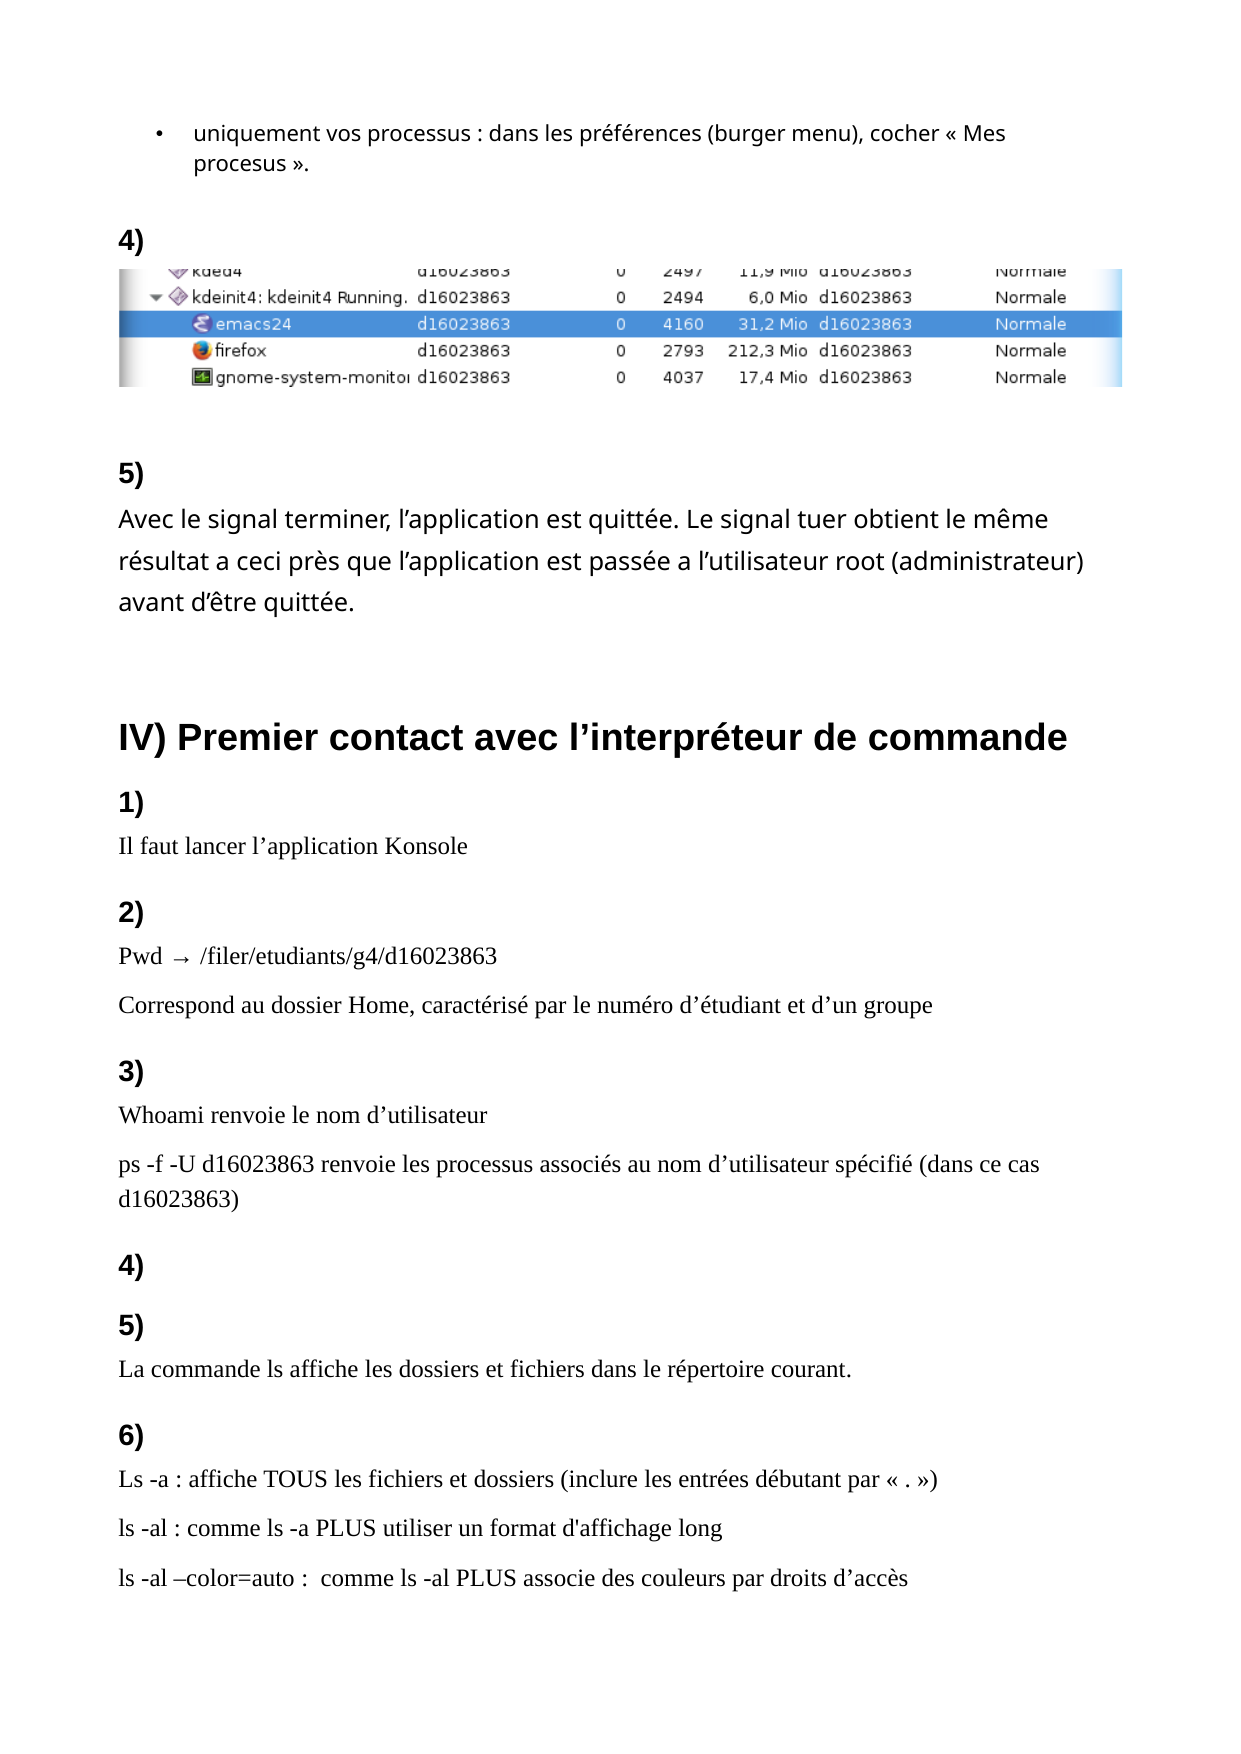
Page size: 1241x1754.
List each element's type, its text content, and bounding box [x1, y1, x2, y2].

text Avec le signal terminer, l’application est quittée. Le signal tuer obtient le même résultat a ceci près que l’application est passée a l’utilisateur root (administrateur) avant d’être quittée. [118, 502, 1122, 619]
subtitle IV) Premier contact avec l’interpréteur de commande [118, 714, 1122, 758]
subtitle 2) [118, 895, 1122, 929]
text ps -f -U d16023863 renvoie les processus associés au nom d’utilisateur spécifié (dans ce cas d16023863) [118, 1149, 1122, 1213]
text Ls -a : affiche TOUS les fichiers et dossiers (inclure les entrées débutant par « . ») [118, 1464, 1122, 1493]
text Correspond au dossier Home, caractérisé par le numéro d’étudiant et d’un groupe [118, 990, 1122, 1019]
subtitle 5) [118, 1308, 1122, 1342]
subtitle 1) [118, 785, 1122, 819]
text Il faut lancer l’application Konsole [118, 831, 1122, 860]
subtitle 4) [118, 223, 1122, 257]
text ls -al –color=auto : comme ls -al PLUS associe des couleurs par droits d’accès [118, 1563, 1122, 1591]
text Whoami renvoie le nom d’utilisateur [118, 1100, 1122, 1129]
text ls -al : comme ls -a PLUS utiliser un format d'affichage long [118, 1513, 1122, 1542]
picture [118, 269, 1123, 387]
subtitle 6) [118, 1418, 1122, 1452]
subtitle 3) [118, 1054, 1122, 1088]
subtitle 5) [118, 456, 1122, 489]
text La commande ls affiche les dossiers et fichiers dans le répertoire courant. [118, 1354, 1122, 1383]
list uniquement vos processus : dans les préférences (burger menu), cocher « Mes procesus ». [156, 118, 1122, 178]
text Pwd → /filer/etudiants/g4/d16023863 [118, 941, 1122, 970]
subtitle 4) [118, 1247, 1122, 1281]
